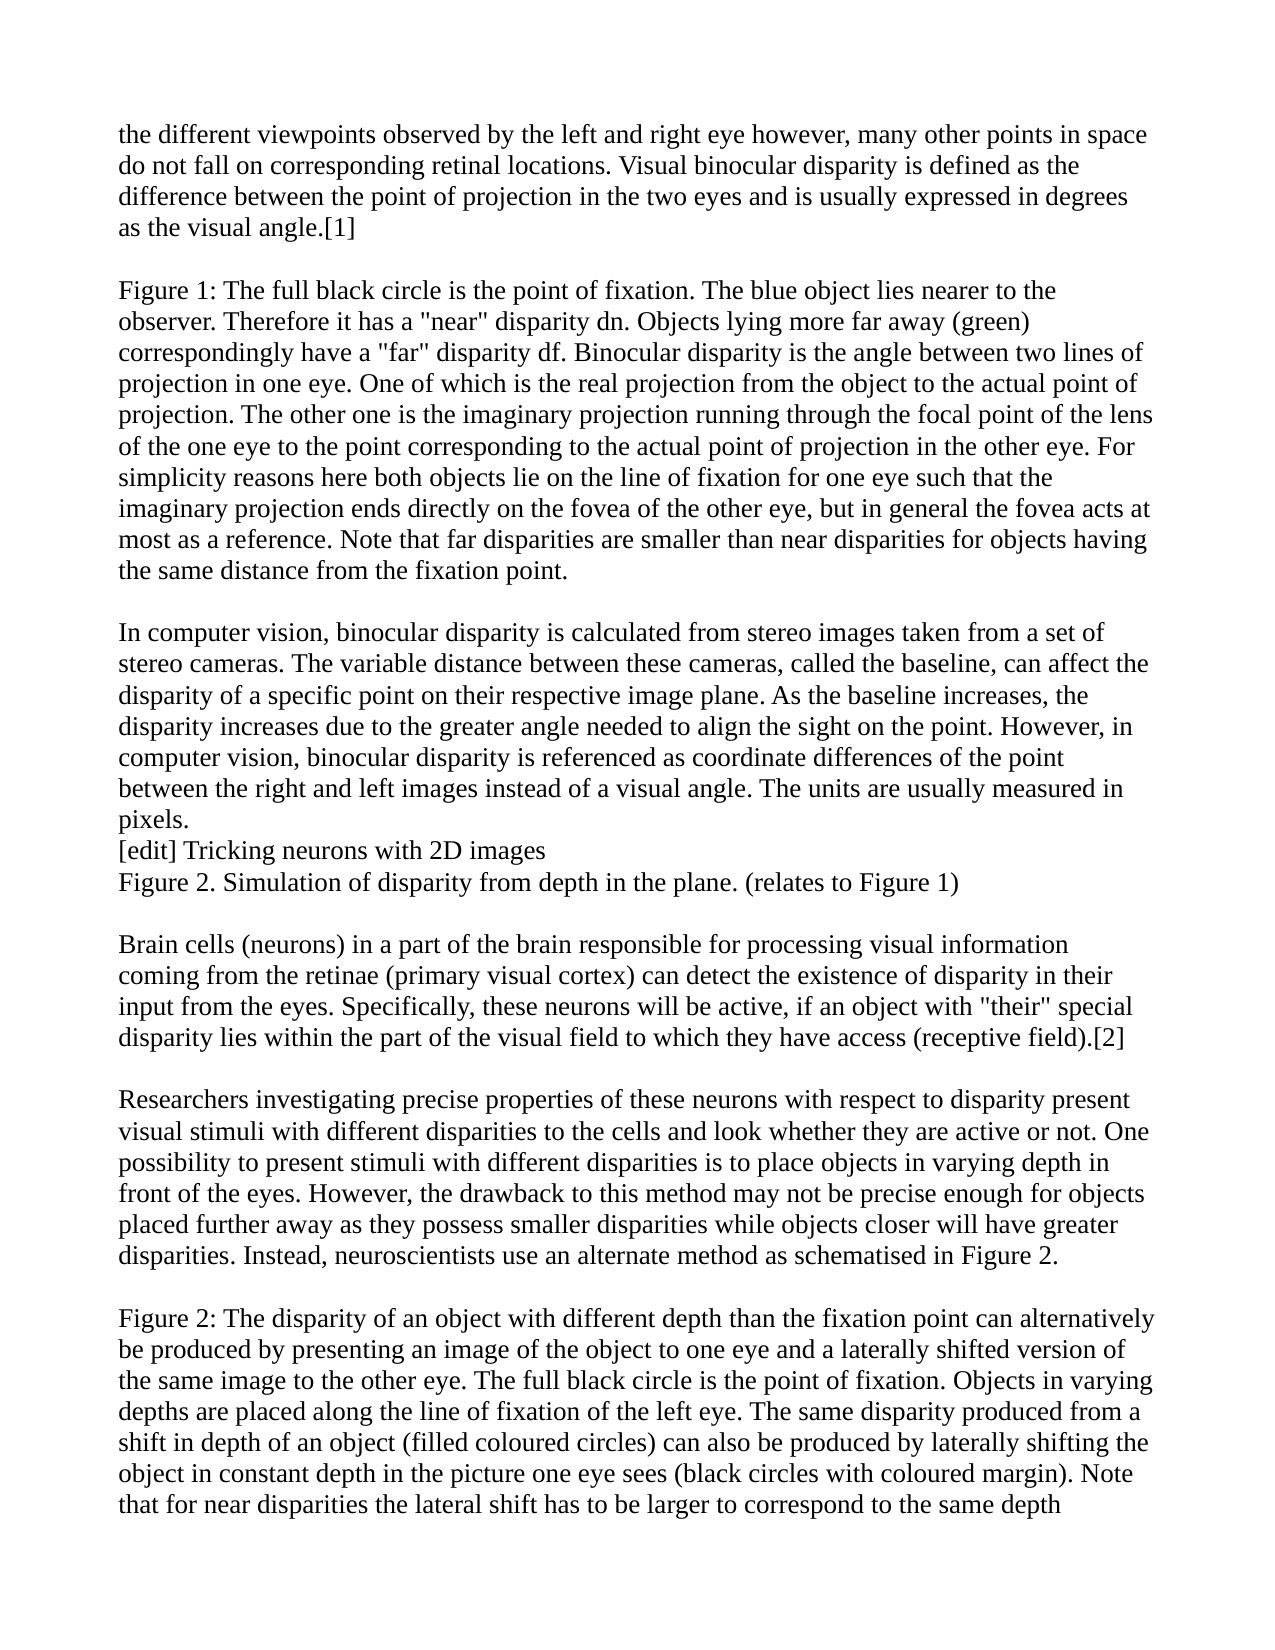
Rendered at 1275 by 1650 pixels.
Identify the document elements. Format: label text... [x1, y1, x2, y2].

text Figure 1: The full black circle is the point of fixation. The blue object lies nearer to the observer. Therefore it has a "near" disparity dn. Objects lying more far away (green) correspondingly have a "far" disparity df. Binocular disparity is the angle between two lines of projection in one eye. One of which is the real projection from the object to the actual point of projection. The other one is the imaginary projection running through the focal point of the lens of the one eye to the point corresponding to the actual point of projection in the other eye. For simplicity reasons here both objects lie on the line of fixation for one eye such that the imaginary projection ends directly on the fovea of the other eye, but in general the fovea acts at most as a reference. Note that far disparities are smaller than near disparities for objects having the same distance from the fixation point. [118, 274, 1157, 585]
text Brain cells (neurons) in a part of the brain responsible for processing visual information coming from the retinae (primary visual cortex) can detect the existence of disparity in their input from the eyes. Specifically, these neurons will be active, if an object with "their" special disparity lies within the part of the visual field to which they have access (receptive field).[2] [118, 928, 1157, 1052]
text In computer vision, binocular disparity is calculated from stereo images taken from a set of stereo cameras. The variable distance between these cameras, called the baseline, can affect the disparity of a specific point on their respective image plane. As the baseline increases, the disparity increases due to the greater angle needed to align the sight on the point. However, in computer vision, binocular disparity is referenced as coordinate differences of the point between the right and left images instead of a visual angle. The units are usually measured in pixels. [118, 616, 1157, 834]
text Figure 2. Simulation of disparity from depth in the plane. (relates to Figure 1) [118, 866, 1157, 897]
text Figure 2: The disparity of an object with different depth than the fixation point can alternatively be produced by presenting an image of the object to one eye and a laterally shifted version of the same image to the other eye. The full black circle is the point of fixation. Objects in varying depths are placed along the line of fixation of the left eye. The same disparity produced from a shift in depth of an object (filled coloured circles) can also be produced by laterally shifting the object in constant depth in the picture one eye sees (black circles with coloured margin). Note that for near disparities the lateral shift has to be larger to correspond to the same depth [118, 1302, 1157, 1520]
text the different viewpoints observed by the left and right eye however, many other points in space do not fall on corresponding retinal locations. Visual binocular disparity is defined as the difference between the point of projection in the two eyes and is usually expressed in degrees as the visual angle.[1] [118, 118, 1157, 243]
text Researchers investigating precise properties of these neurons with respect to disparity present visual stimuli with different disparities to the cells and look whether they are active or not. One possibility to present stimuli with different disparities is to place objects in varying depth in front of the eyes. However, the drawback to this method may not be precise enough for objects placed further away as they possess smaller disparities while objects closer will have greater disparities. Instead, neuroscientists use an alternate method as schematised in Figure 2. [118, 1084, 1157, 1271]
text [edit] Tricking neurons with 2D images [118, 834, 1157, 866]
